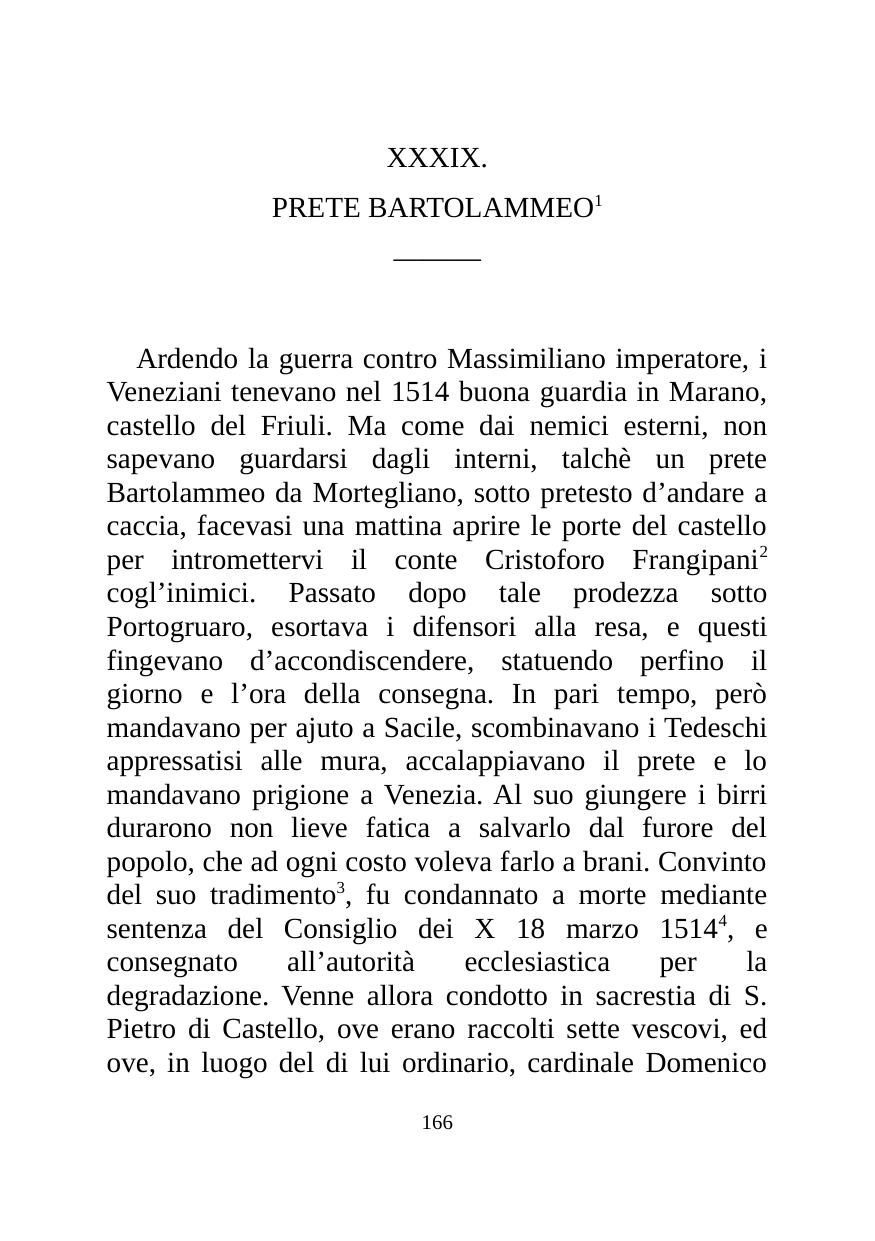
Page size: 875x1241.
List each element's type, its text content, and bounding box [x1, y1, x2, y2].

text Ardendo la guerra contro Massimiliano imperatore, i Veneziani tenevano nel 1514 buona guardia in Marano, castello del Friuli. Ma come dai nemici esterni, non sapevano guardarsi dagli interni, talchè un prete Bartolammeo da Mortegliano, sotto pretesto d’andare a caccia, facevasi una mattina aprire le porte del castello per intromettervi il conte Cristoforo Frangipani cogl’inimici. Passato dopo tale prodezza sotto Portogruaro, esortava i difensori alla resa, e questi fingevano d’accondiscendere, statuendo perfino il giorno e l’ora della consegna. In pari tempo, però mandavano per ajuto a Sacile, scombinavano i Tedeschi appressatisi alle mura, accalappiavano il prete e lo mandavano prigione a Venezia. Al suo giungere i birri durarono non lieve fatica a salvarlo dal furore del popolo, che ad ogni costo voleva farlo a brani. Convinto del suo tradimento, fu condannato a morte mediante sentenza del Consiglio dei X 18 marzo 1514, e consegnato all’autorità ecclesiastica per la degradazione. Venne allora condotto in sacrestia di S. Pietro di Castello, ove erano raccolti sette vescovi, ed ove, in luogo del di lui ordinario, cardinale Domenico [106, 341, 768, 1079]
subtitle XXXIX. PRETE BARTOLAMMEO ――― [106, 140, 768, 274]
